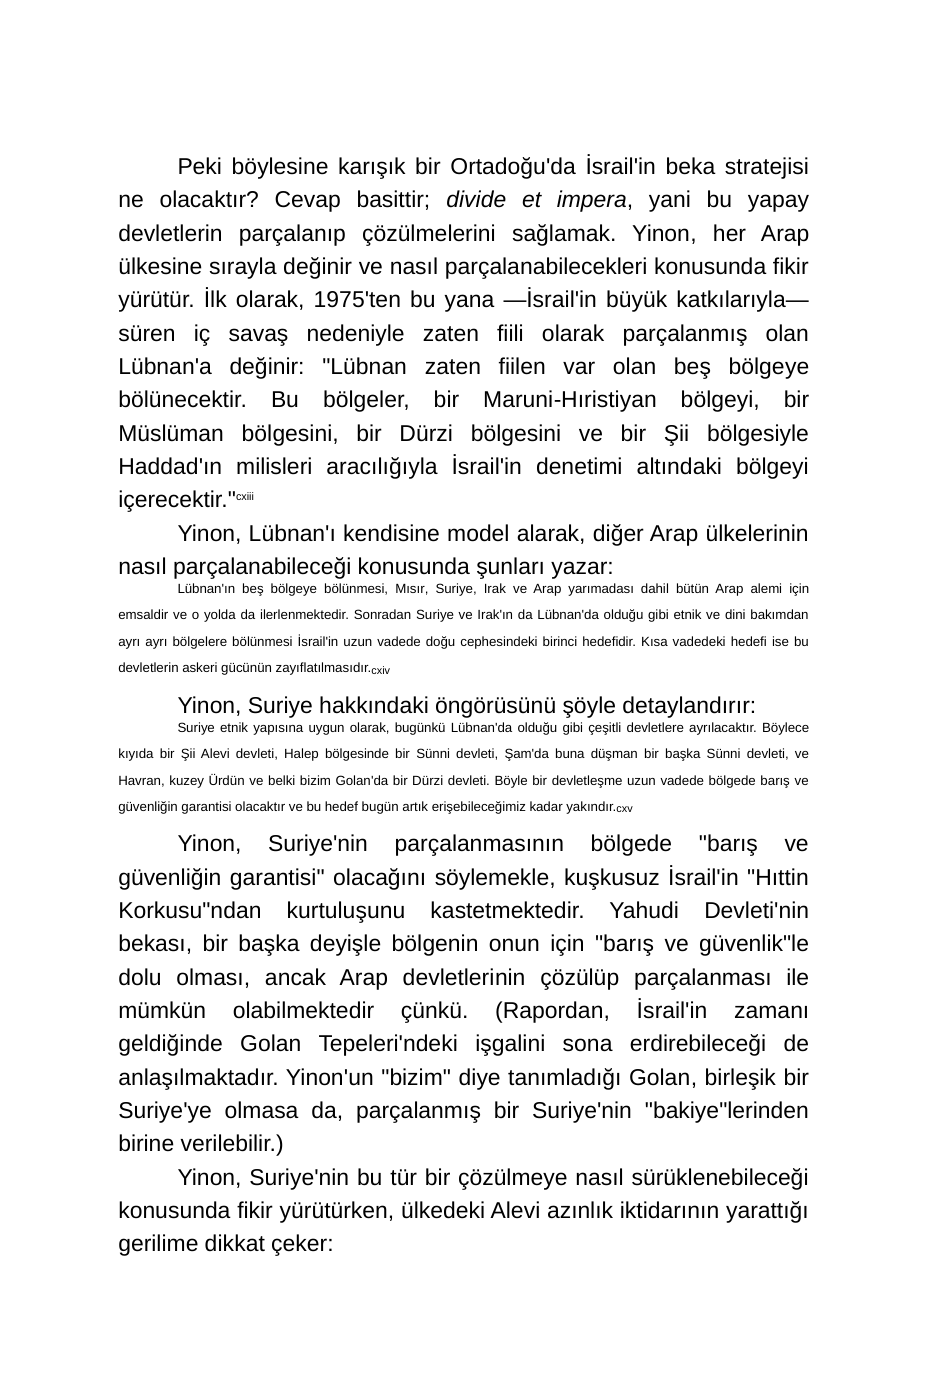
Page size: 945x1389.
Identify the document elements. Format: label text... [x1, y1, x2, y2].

text Lübnan'ın beş bölgeye bölünmesi, Mısır, Suriye, Irak ve Arap yarımadası dahil bütün Arap alemi için emsaldir ve o yolda da ilerlenmektedir. Sonradan Su­­ri­ye ve Irak'ın da Lübnan'da olduğu gibi etnik ve dini bakımdan ayrı ayrı böl­­gelere bölünmesi İsrail'in uzun vadede doğu cephesindeki birinci hedefidir. Kısa vadedeki hedefi ise bu devletlerin askeri gücünün zayıflatılma­sı­dır. [118, 581, 809, 686]
text Peki böylesine karışık bir Ortadoğu'da İsrail'in beka stratejisi ne olacaktır? Cevap basittir; divide et impera, yani bu yapay devletlerin parçalanıp çözülmelerini sağlamak. Yinon, her Arap ülkesine sırayla değinir ve nasıl parçalanabilecekleri konusunda fikir yürütür. İlk olarak, 1975'ten bu yana —İsrail'in büyük katkılarıyla— süren iç savaş nedeniyle zaten fiili olarak parçalanmış olan Lübnan'a değinir: "Lübnan zaten fiilen var olan beş bölge­ye bölünecektir. Bu bölgeler, bir Maruni-Hıristiyan bölgeyi, bir Müslüman böl­gesini, bir Dürzi bölgesini ve bir Şii bölgesiyle Haddad'ın milisleri aracı­lı­ğıyla İsrail'in denetimi altındaki bölgeyi içerecektir." [118, 148, 809, 514]
text Yinon, Suriye hakkındaki öngörüsünü şöyle detaylandırır: [118, 686, 809, 720]
text Yinon, Lübnan'ı kendisine model alarak, diğer Arap ülkelerinin nasıl par­ça­lanabileceği konusunda şunları yazar: [118, 514, 809, 581]
text Yinon, Suriye'nin bu tür bir çözülmeye nasıl sürüklenebileceği konu­sunda fikir yürütürken, ülkedeki Alevi azınlık iktidarının yarattığı gerilime dik­kat çeker: [118, 1158, 809, 1258]
text Suriye etnik yapısına uygun olarak, bugünkü Lübnan'da olduğu gibi çeşitli devletlere ayrılacaktır. Böylece kıyıda bir Şii Alevi devleti, Halep bölgesinde bir Sünni devleti, Şam'da buna düşman bir başka Sünni devleti, ve Havran, ku­zey Ürdün ve belki bizim Golan'da bir Dürzi devleti. Böyle bir devletleşme uzun vadede bölgede barış ve güvenliğin garantisi olacaktır ve bu hedef bu­gün artık erişebileceğimiz kadar yakındır. [118, 720, 809, 825]
text Yinon, Suriye'nin parçalanmasının bölgede "barış ve güvenliğin garantisi" olacağını söylemekle, kuşkusuz İsrail'in "Hıttin Korkusu"ndan kur­tu­lu­şunu kastetmektedir. Yahudi Devleti'nin bekası, bir başka deyişle böl­genin onun için "barış ve güvenlik"le dolu olması, ancak Arap devletleri­nin çözülüp parçalanması ile mümkün olabilmektedir çünkü. (Rapordan, İs­rail'in zamanı geldiğinde Golan Tepeleri'ndeki işgalini sona erdirebileceği de anlaşıl­maktadır. Yinon'un "bizim" diye tanımladığı Golan, birleşik bir Suriye'ye olmasa da, parçalanmış bir Suriye'nin "bakiye"lerinden birine verilebilir.) [118, 825, 809, 1158]
